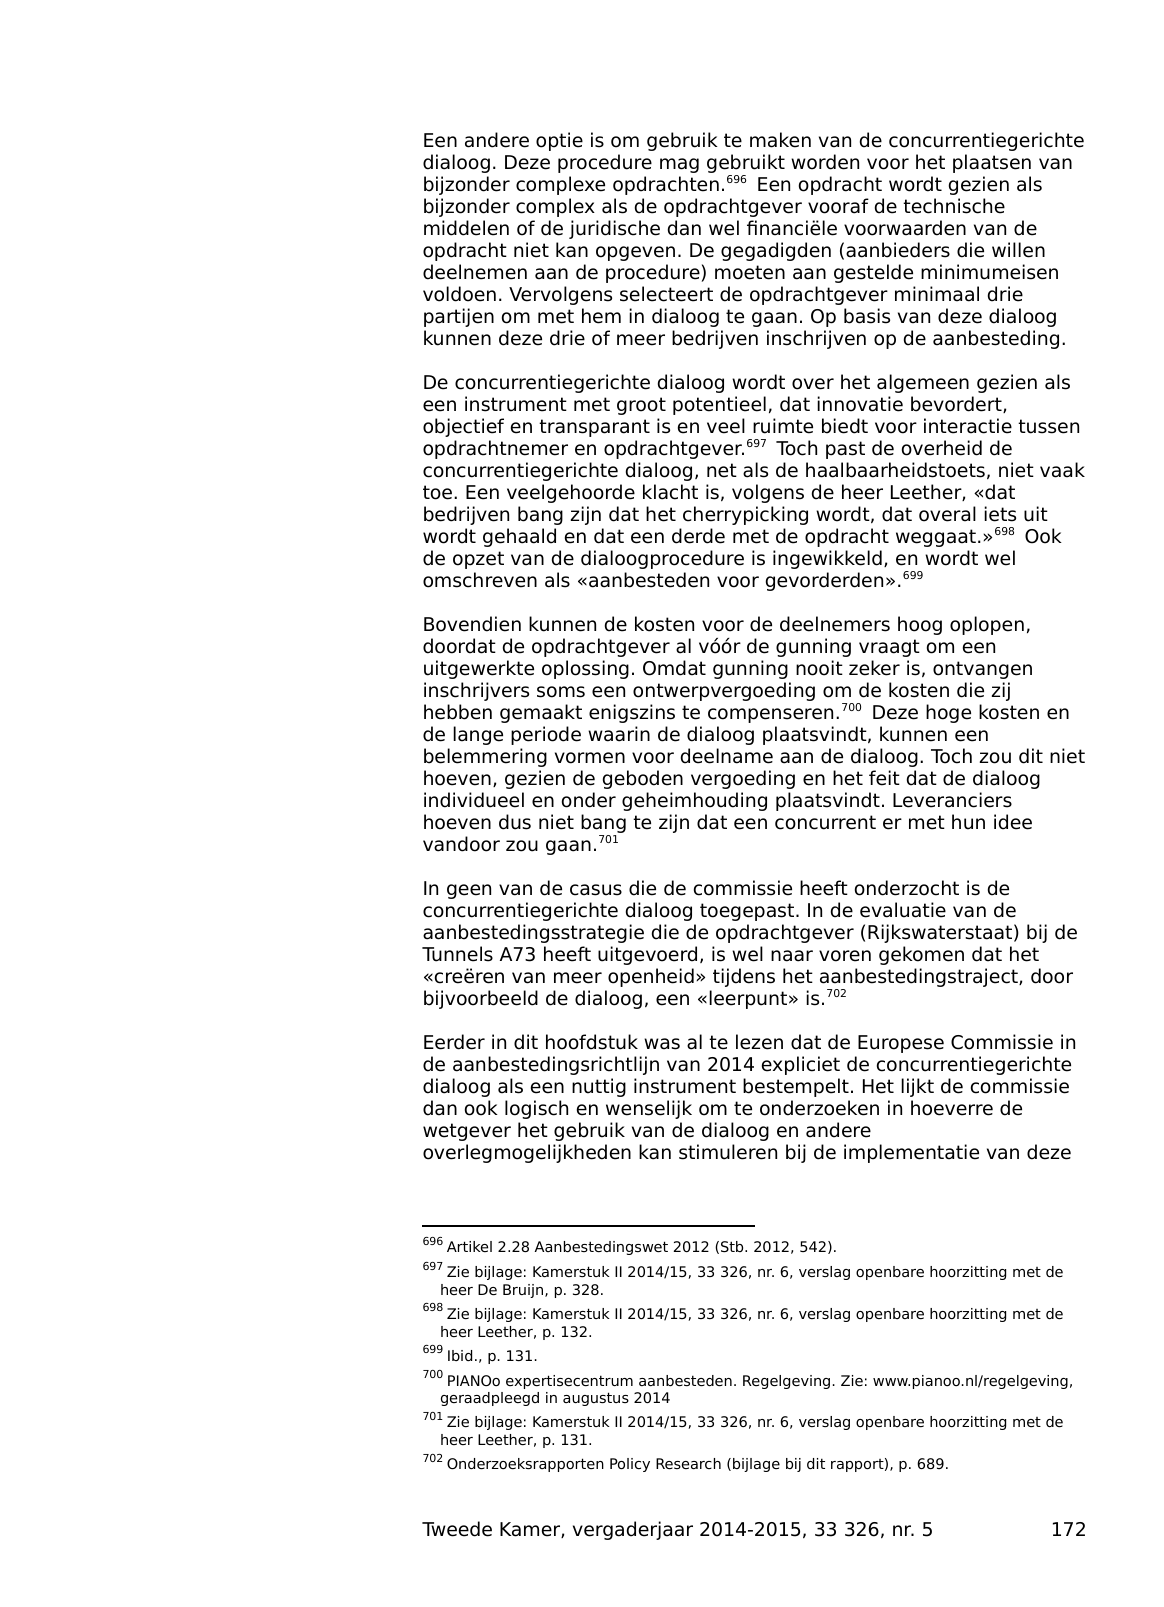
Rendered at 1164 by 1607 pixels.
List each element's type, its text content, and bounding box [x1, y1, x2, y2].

text Artikel 2.28 Aanbestedingswet 2012 (Stb. 2012, 542). [422, 1235, 1087, 1257]
text Bovendien kunnen de kosten voor de deelnemers hoog oplopen, doordat de opdrachtgever al vóór de gunning vraagt om een uitgewerkte oplossing. Omdat gunning nooit zeker is, ontvangen inschrijvers soms een ontwerpvergoeding om de kosten die zij hebben gemaakt enigszins te compenseren. Deze hoge kosten en de lange periode waarin de dialoog plaatsvindt, kunnen een belemmering vormen voor deelname aan de dialoog. Toch zou dit niet hoeven, gezien de geboden vergoeding en het feit dat de dialoog individueel en onder geheimhouding plaatsvindt. Leveranciers hoeven dus niet bang te zijn dat een concurrent er met hun idee vandoor zou gaan. [422, 614, 1087, 856]
text Eerder in dit hoofdstuk was al te lezen dat de Europese Commissie in de aanbestedingsrichtlijn van 2014 expliciet de concurrentiegerichte dialoog als een nuttig instrument bestempelt. Het lijkt de commissie dan ook logisch en wenselijk om te onderzoeken in hoeverre de wetgever het gebruik van de dialoog en andere overlegmogelijkheden kan stimuleren bij de implementatie van deze [422, 1032, 1087, 1164]
text Onderzoeksrapporten Policy Research (bijlage bij dit rapport), p. 689. [422, 1452, 1087, 1474]
text PIANOo expertisecentrum aanbesteden. Regelgeving. Zie: www.pianoo.nl/regelgeving, geraadpleegd in augustus 2014 [422, 1368, 1087, 1407]
text Zie bijlage: Kamerstuk II 2014/15, 33 326, nr. 6, verslag openbare hoorzitting met de heer Leether, p. 131. [422, 1410, 1087, 1449]
text Ibid., p. 131. [422, 1343, 1087, 1366]
text In geen van de casus die de commissie heeft onderzocht is de concurrentiegerichte dialoog toegepast. In de evaluatie van de aanbestedingsstrategie die de opdrachtgever (Rijkswaterstaat) bij de Tunnels A73 heeft uitgevoerd, is wel naar voren gekomen dat het «creëren van meer openheid» tijdens het aanbestedingstraject, door bijvoorbeeld de dialoog, een «leerpunt» is. [422, 878, 1087, 1010]
text Een andere optie is om gebruik te maken van de concurrentiegerichte dialoog. Deze procedure mag gebruikt worden voor het plaatsen van bijzonder complexe opdrachten. Een opdracht wordt gezien als bijzonder complex als de opdrachtgever vooraf de technische middelen of de juridische dan wel financiële voorwaarden van de opdracht niet kan opgeven. De gegadigden (aanbieders die willen deelnemen aan de procedure) moeten aan gestelde minimumeisen voldoen. Vervolgens selecteert de opdrachtgever minimaal drie partijen om met hem in dialoog te gaan. Op basis van deze dialoog kunnen deze drie of meer bedrijven inschrijven op de aanbesteding. [422, 130, 1087, 350]
text De concurrentiegerichte dialoog wordt over het algemeen gezien als een instrument met groot potentieel, dat innovatie bevordert, objectief en transparant is en veel ruimte biedt voor interactie tussen opdrachtnemer en opdrachtgever. Toch past de overheid de concurrentiegerichte dialoog, net als de haalbaarheidstoets, niet vaak toe. Een veelgehoorde klacht is, volgens de heer Leether, «dat bedrijven bang zijn dat het cherrypicking wordt, dat overal iets uit wordt gehaald en dat een derde met de opdracht weggaat.» Ook de opzet van de dialoogprocedure is ingewikkeld, en wordt wel omschreven als «aanbesteden voor gevorderden». [422, 372, 1087, 592]
text Zie bijlage: Kamerstuk II 2014/15, 33 326, nr. 6, verslag openbare hoorzitting met de heer Leether, p. 132. [422, 1302, 1087, 1341]
text Zie bijlage: Kamerstuk II 2014/15, 33 326, nr. 6, verslag openbare hoorzitting met de heer De Bruijn, p. 328. [422, 1260, 1087, 1299]
